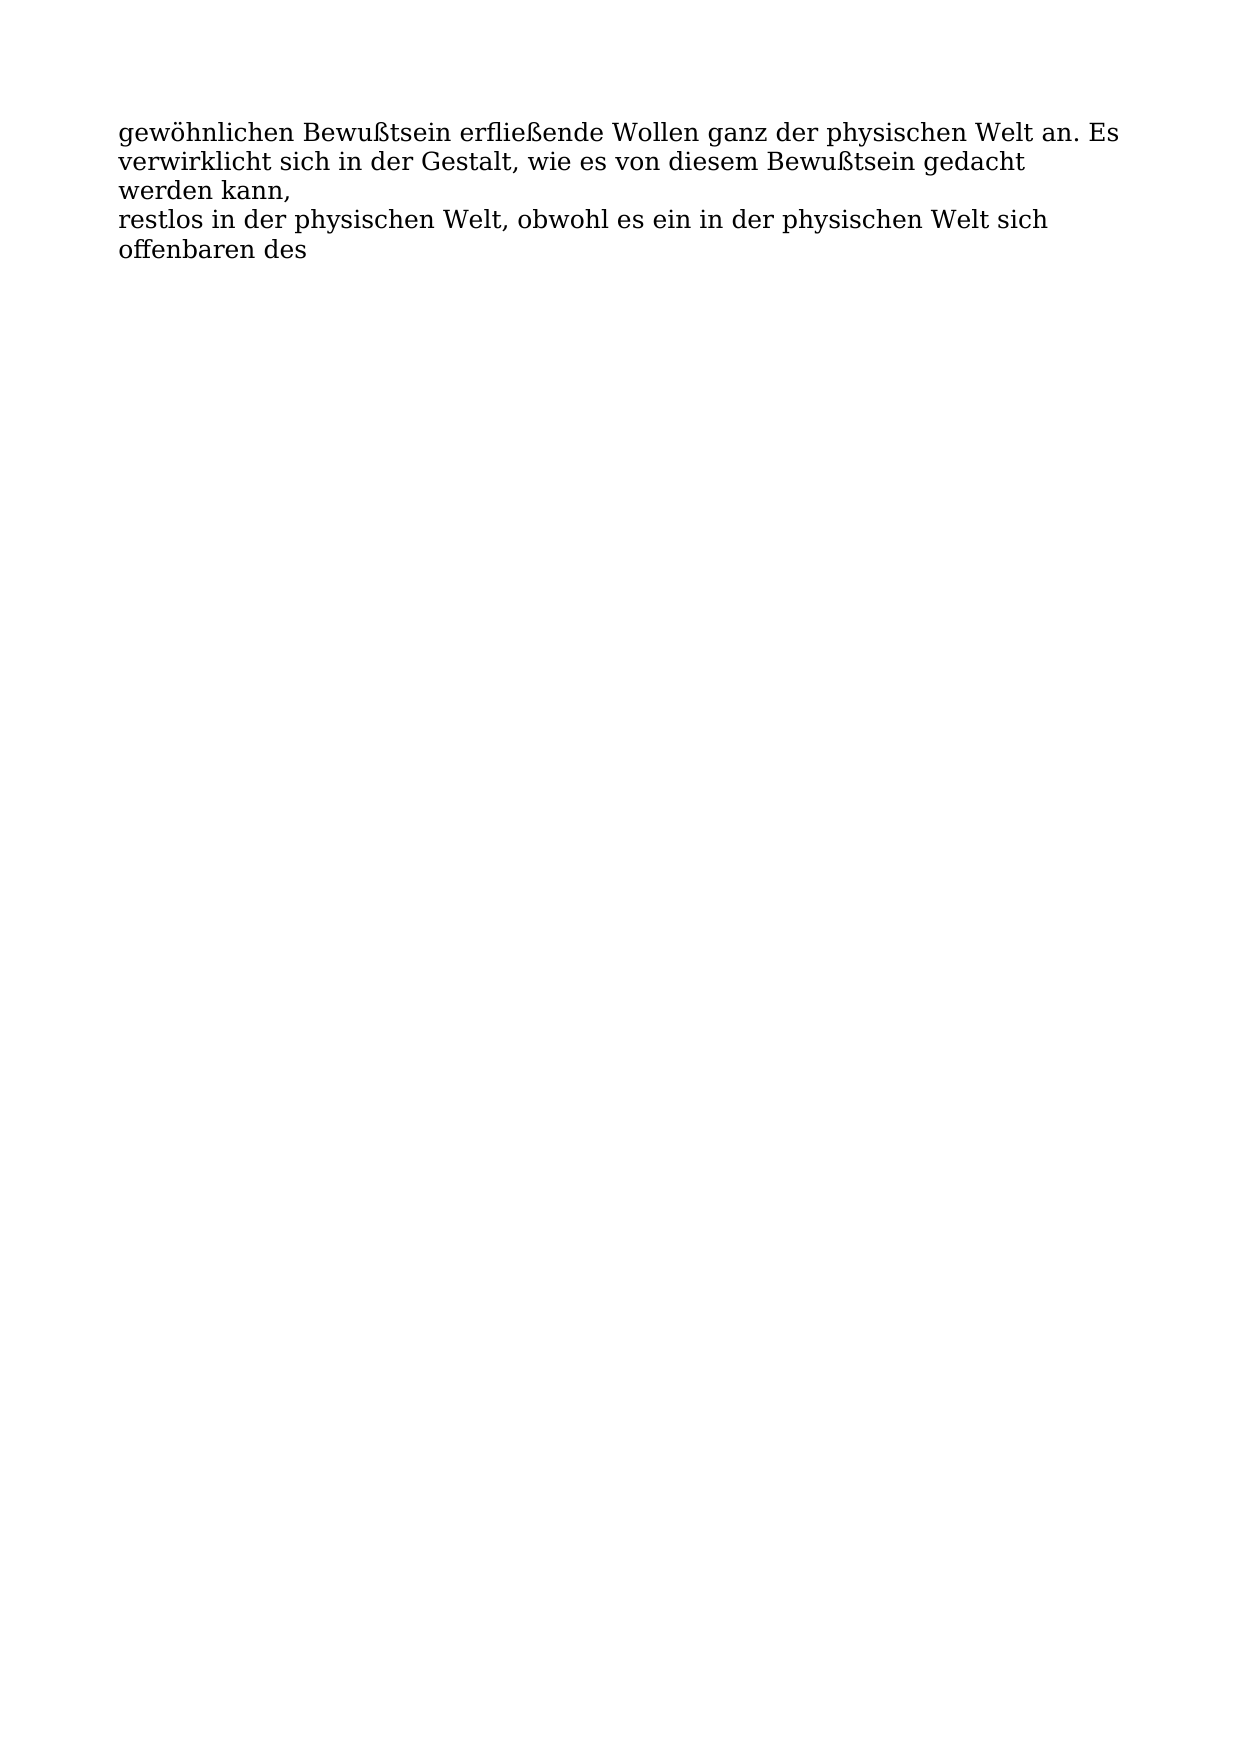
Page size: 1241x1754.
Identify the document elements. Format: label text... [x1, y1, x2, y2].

text restlos in der physischen Welt, obwohl es ein in der physischen Welt sich offenbaren des [118, 206, 1122, 264]
text verwirklicht sich in der Gestalt, wie es von diesem Bewußtsein gedacht werden kann, [118, 147, 1122, 206]
text gewöhnlichen Bewußtsein erfließende Wollen ganz der physischen Welt an. Es [118, 118, 1122, 147]
